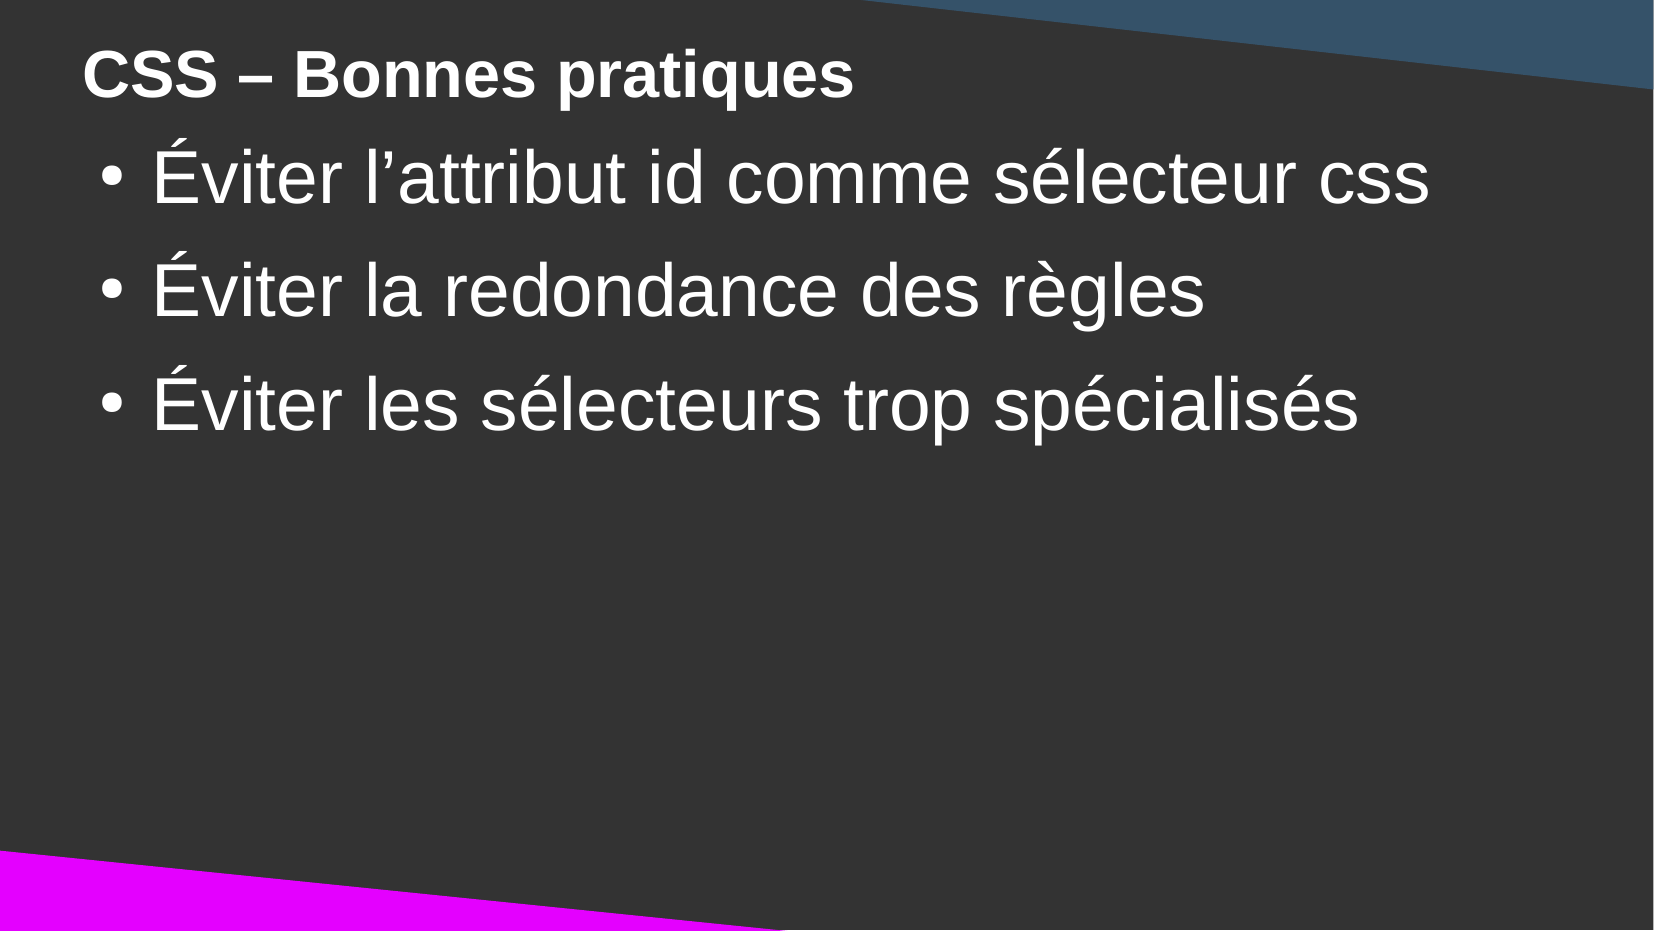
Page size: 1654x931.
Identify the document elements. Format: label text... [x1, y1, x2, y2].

title CSS – Bonnes pratiques [82, 37, 1571, 114]
list Éviter l’attribut id comme sélecteur css Éviter la redondance des règles Éviter les sélecteurs trop spécialisés [80, 135, 1605, 789]
text_box [0, 850, 788, 931]
text_box [861, 0, 1654, 90]
